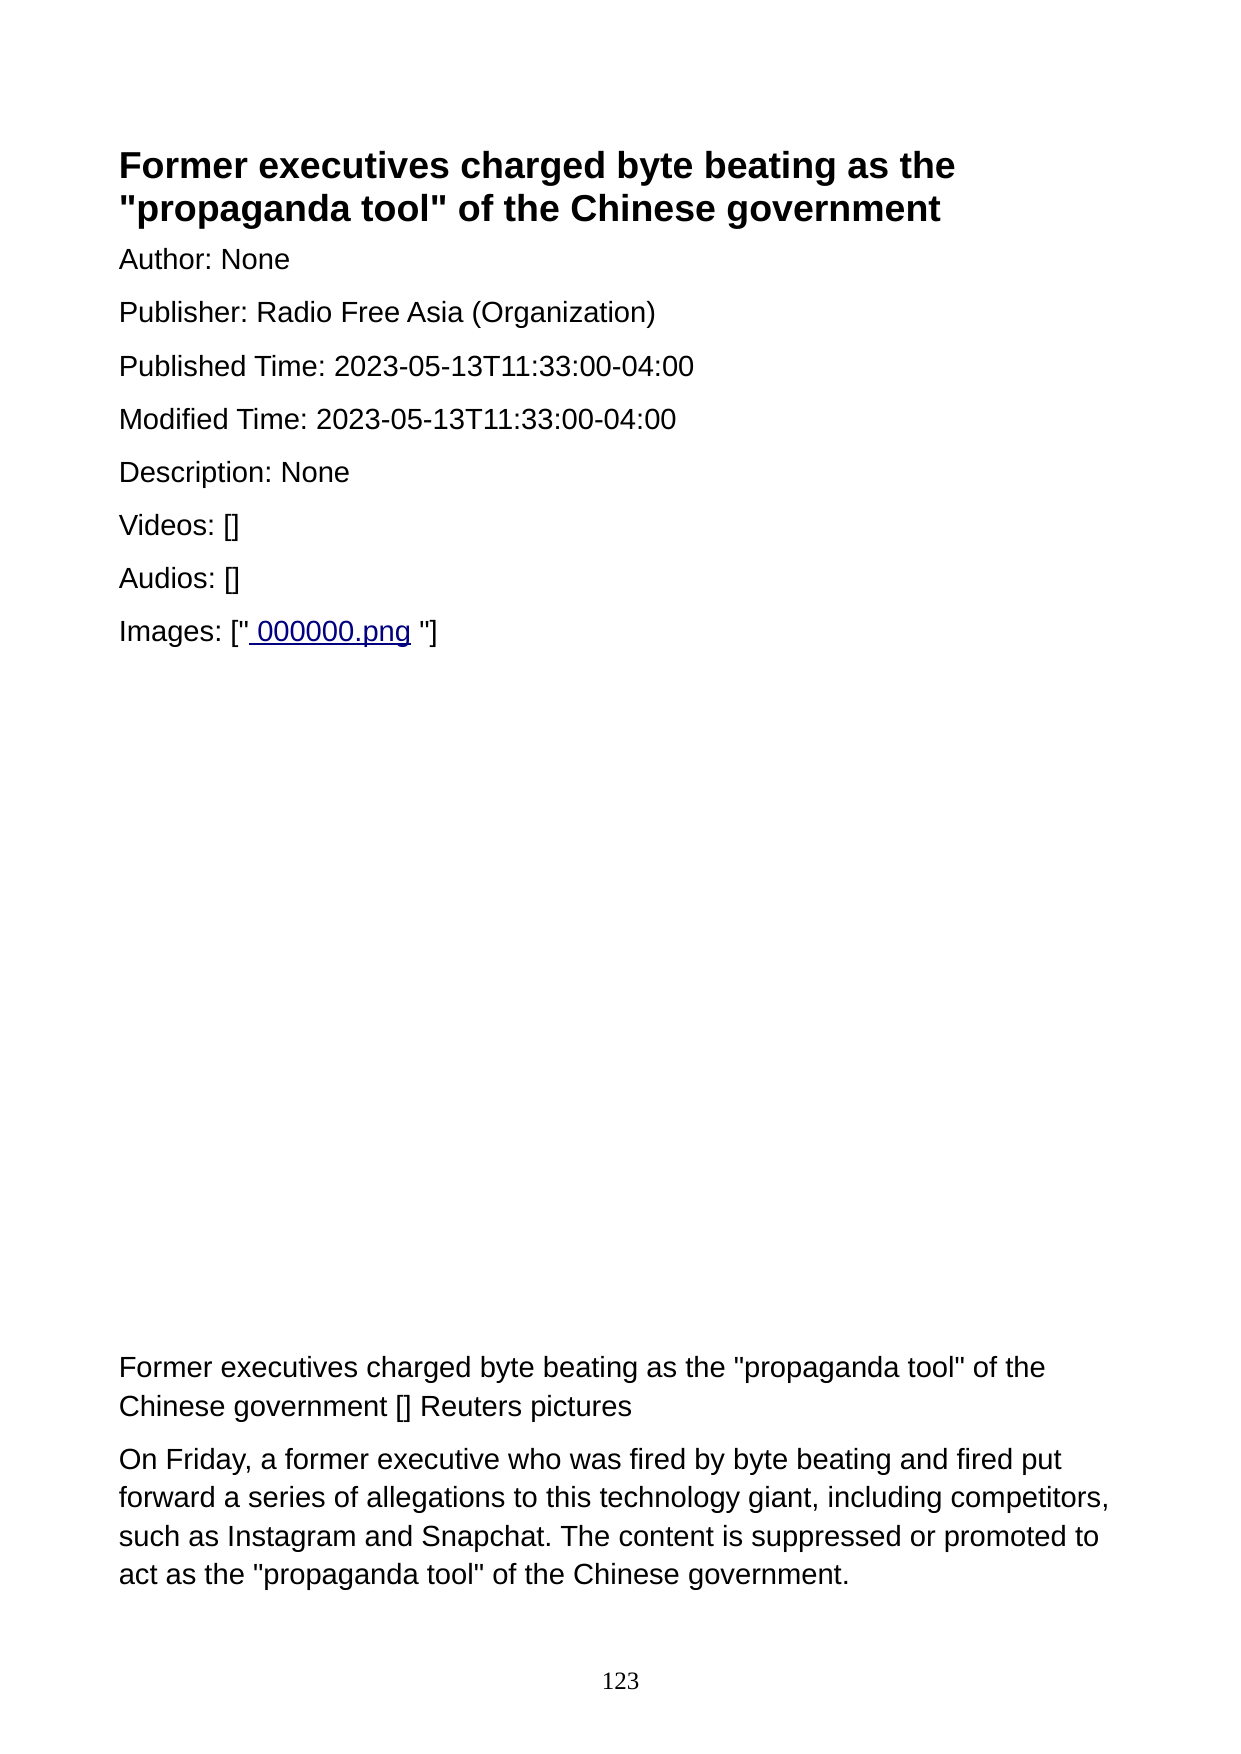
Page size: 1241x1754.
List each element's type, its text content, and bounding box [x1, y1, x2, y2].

text Videos: [] [118, 508, 1122, 541]
text Publisher: Radio Free Asia (Organization) [118, 295, 1122, 329]
text Modified Time: 2023-05-13T11:33:00-04:00 [118, 402, 1122, 435]
text Former executives charged byte beating as the "propaganda tool" of the Chinese government [] Reuters pictures [118, 667, 1122, 1422]
text Author: None [118, 242, 1122, 276]
text Description: None [118, 455, 1122, 488]
text Images: [" 000000.png "] [118, 614, 1122, 648]
text Published Time: 2023-05-13T11:33:00-04:00 [118, 348, 1122, 382]
text Audios: [] [118, 561, 1122, 594]
subtitle Former executives charged byte beating as the "propaganda tool" of the Chinese government [118, 143, 1122, 230]
text On Friday, a former executive who was fired by byte beating and fired put forward a series of allegations to this technology giant, including competitors, such as Instagram and Snapchat. The content is suppressed or promoted to act as the "propaganda tool" of the Chinese government. [118, 1442, 1122, 1591]
